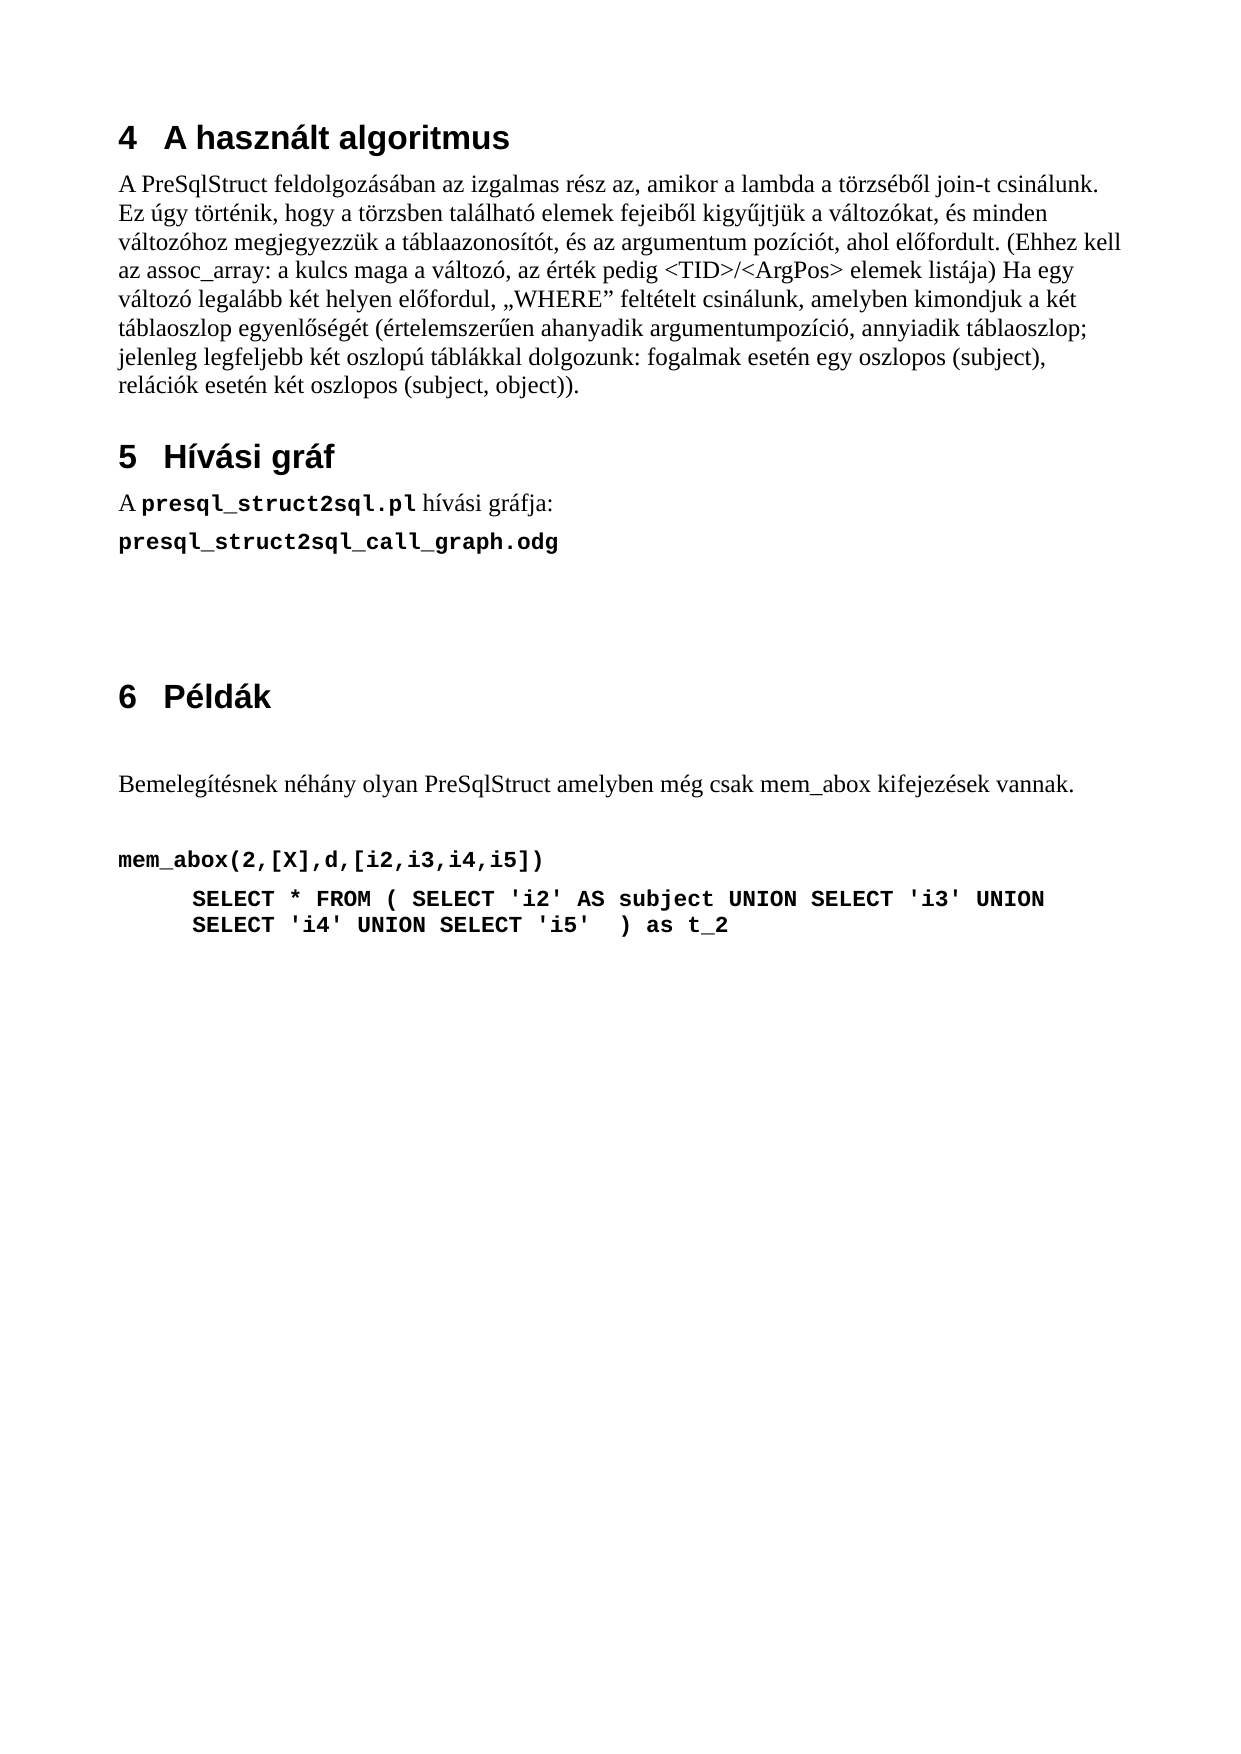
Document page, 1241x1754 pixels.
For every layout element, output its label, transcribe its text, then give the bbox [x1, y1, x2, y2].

subtitle Példák [118, 677, 1122, 715]
text Bemelegítésnek néhány olyan PreSqlStruct amelyben még csak mem_abox kifejezések vannak. [118, 769, 1122, 798]
text SELECT * FROM ( SELECT 'i2' AS subject UNION SELECT 'i3' UNION SELECT 'i4' UNION SELECT 'i5' ) as t_2 [192, 887, 1122, 939]
subtitle A használt algoritmus [118, 118, 1122, 157]
text A PreSqlStruct feldolgozásában az izgalmas rész az, amikor a lambda a törzséből join-t csinálunk. Ez úgy történik, hogy a törzsben található elemek fejeiből kigyűjtjük a változókat, és minden változóhoz megjegyezzük a táblaazonosítót, és az argumentum pozíciót, ahol előfordult. (Ehhez kell az assoc_array: a kulcs maga a változó, az érték pedig <TID>/<ArgPos> elemek listája) Ha egy változó legalább két helyen előfordul, „WHERE” feltételt csinálunk, amelyben kimondjuk a két táblaoszlop egyenlőségét (értelemszerűen ahanyadik argumentumpozíció, annyiadik táblaoszlop; jelenleg legfeljebb két oszlopú táblákkal dolgozunk: fogalmak esetén egy oszlopos (subject), relációk esetén két oszlopos (subject, object)). [118, 169, 1122, 399]
text mem_abox(2,[X],d,[i2,i3,i4,i5]) [118, 849, 1122, 874]
text presql_struct2sql_call_graph.odg [118, 531, 1122, 557]
subtitle Hívási gráf [118, 437, 1122, 475]
text A presql_struct2sql.pl hívási gráfja: [118, 488, 1122, 518]
